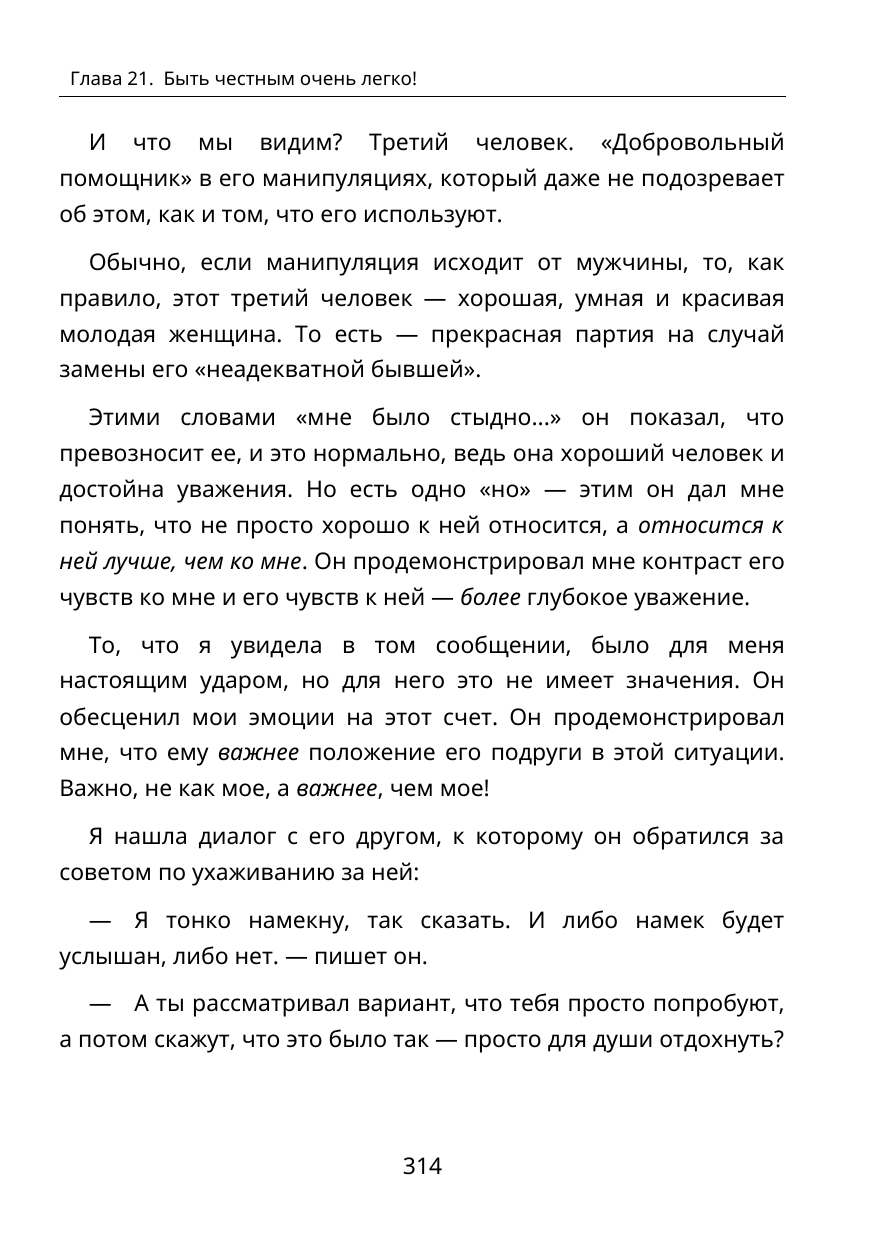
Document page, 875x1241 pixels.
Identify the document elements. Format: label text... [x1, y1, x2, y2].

text И что мы видим? Третий человек. «Добровольный помощник» в его манипуляциях, который даже не подозревает об этом, как и том, что его используют. [59, 126, 786, 229]
text Я нашла диалог с его другом, к которому он обратился за советом по ухаживанию за ней: [59, 820, 786, 887]
text То, что я увидела в том сообщении, было для меня настоящим ударом, но для него это не имеет значения. Он обесценил мои эмоции на этот счет. Он продемонстрировал мне, что ему важнее положение его подруги в этой ситуации. Важно, не как мое, а важнее, чем мое! [59, 628, 786, 803]
list Я тонко намекну, так сказать. И либо намек будет услышан, либо нет. — пишет он. [59, 904, 786, 971]
text Обычно, если манипуляция исходит от мужчины, то, как правило, этот третий человек — хорошая, умная и красивая молодая женщина. То есть — прекрасная партия на случай замены его «неадекватной бывшей». [59, 246, 786, 385]
list А ты рассматривал вариант, что тебя просто попробуют, а потом скажут, что это было так — просто для души отдохнуть? [59, 987, 786, 1054]
text Этими словами «мне было стыдно...» он показал, что превозносит ее, и это нормально, ведь она хороший человек и достойна уважения. Но есть одно «но» — этим он дал мне понять, что не просто хорошо к ней относится, а относится к ней лучше, чем ко мне. Он продемонстрировал мне контраст его чувств ко мне и его чувств к ней — более глубокое уважение. [59, 401, 786, 612]
